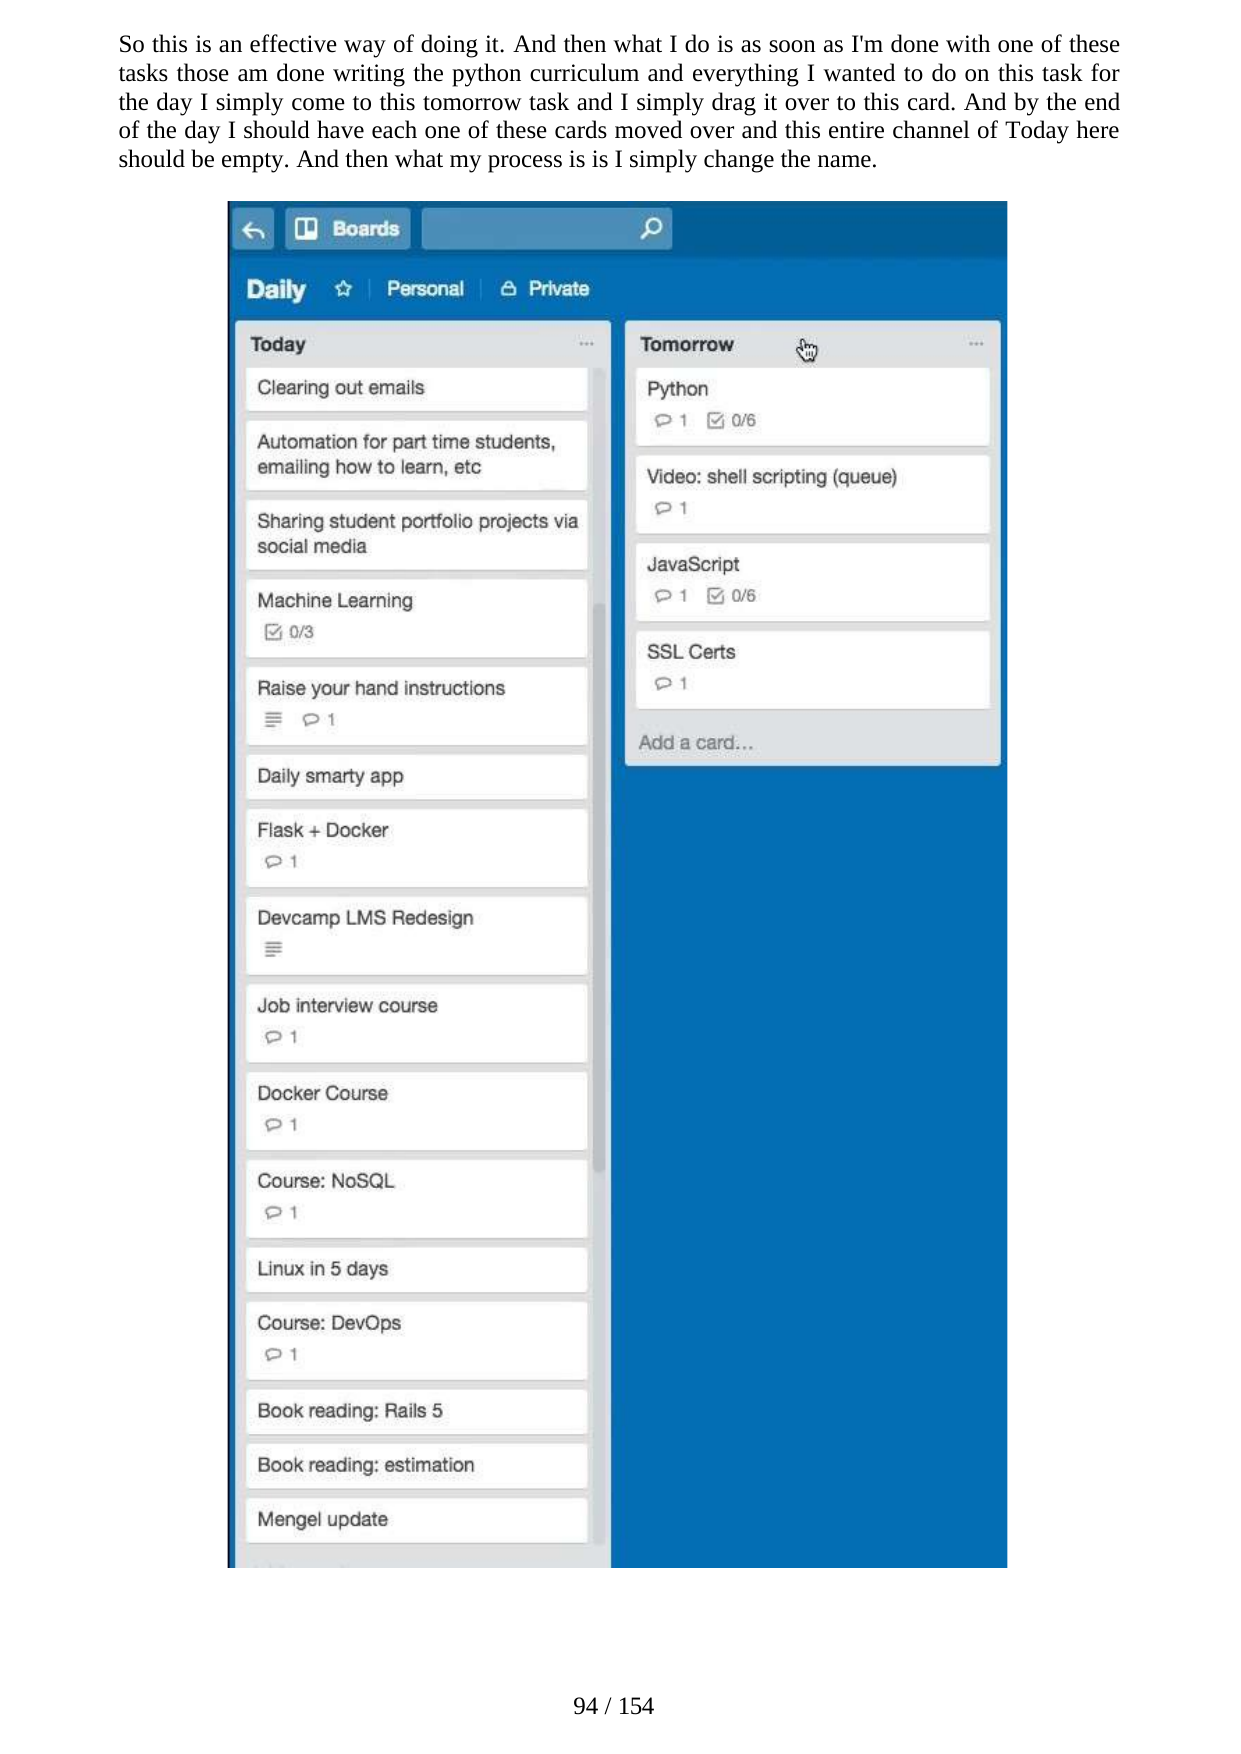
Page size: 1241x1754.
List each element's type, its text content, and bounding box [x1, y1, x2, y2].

picture [227, 201, 1008, 1568]
text So this is an effective way of doing it. And then what I do is as soon as I'm done with one of these tasks those am done writing the python curriculum and everything I wanted to do on this task for the day I simply come to this tomorrow task and I simply drag it over to this card. And by the end of the day I should have each one of these cards moved over and this entire channel of Today here should be empty. And then what my process is is I simply change the name. [118, 29, 1122, 173]
